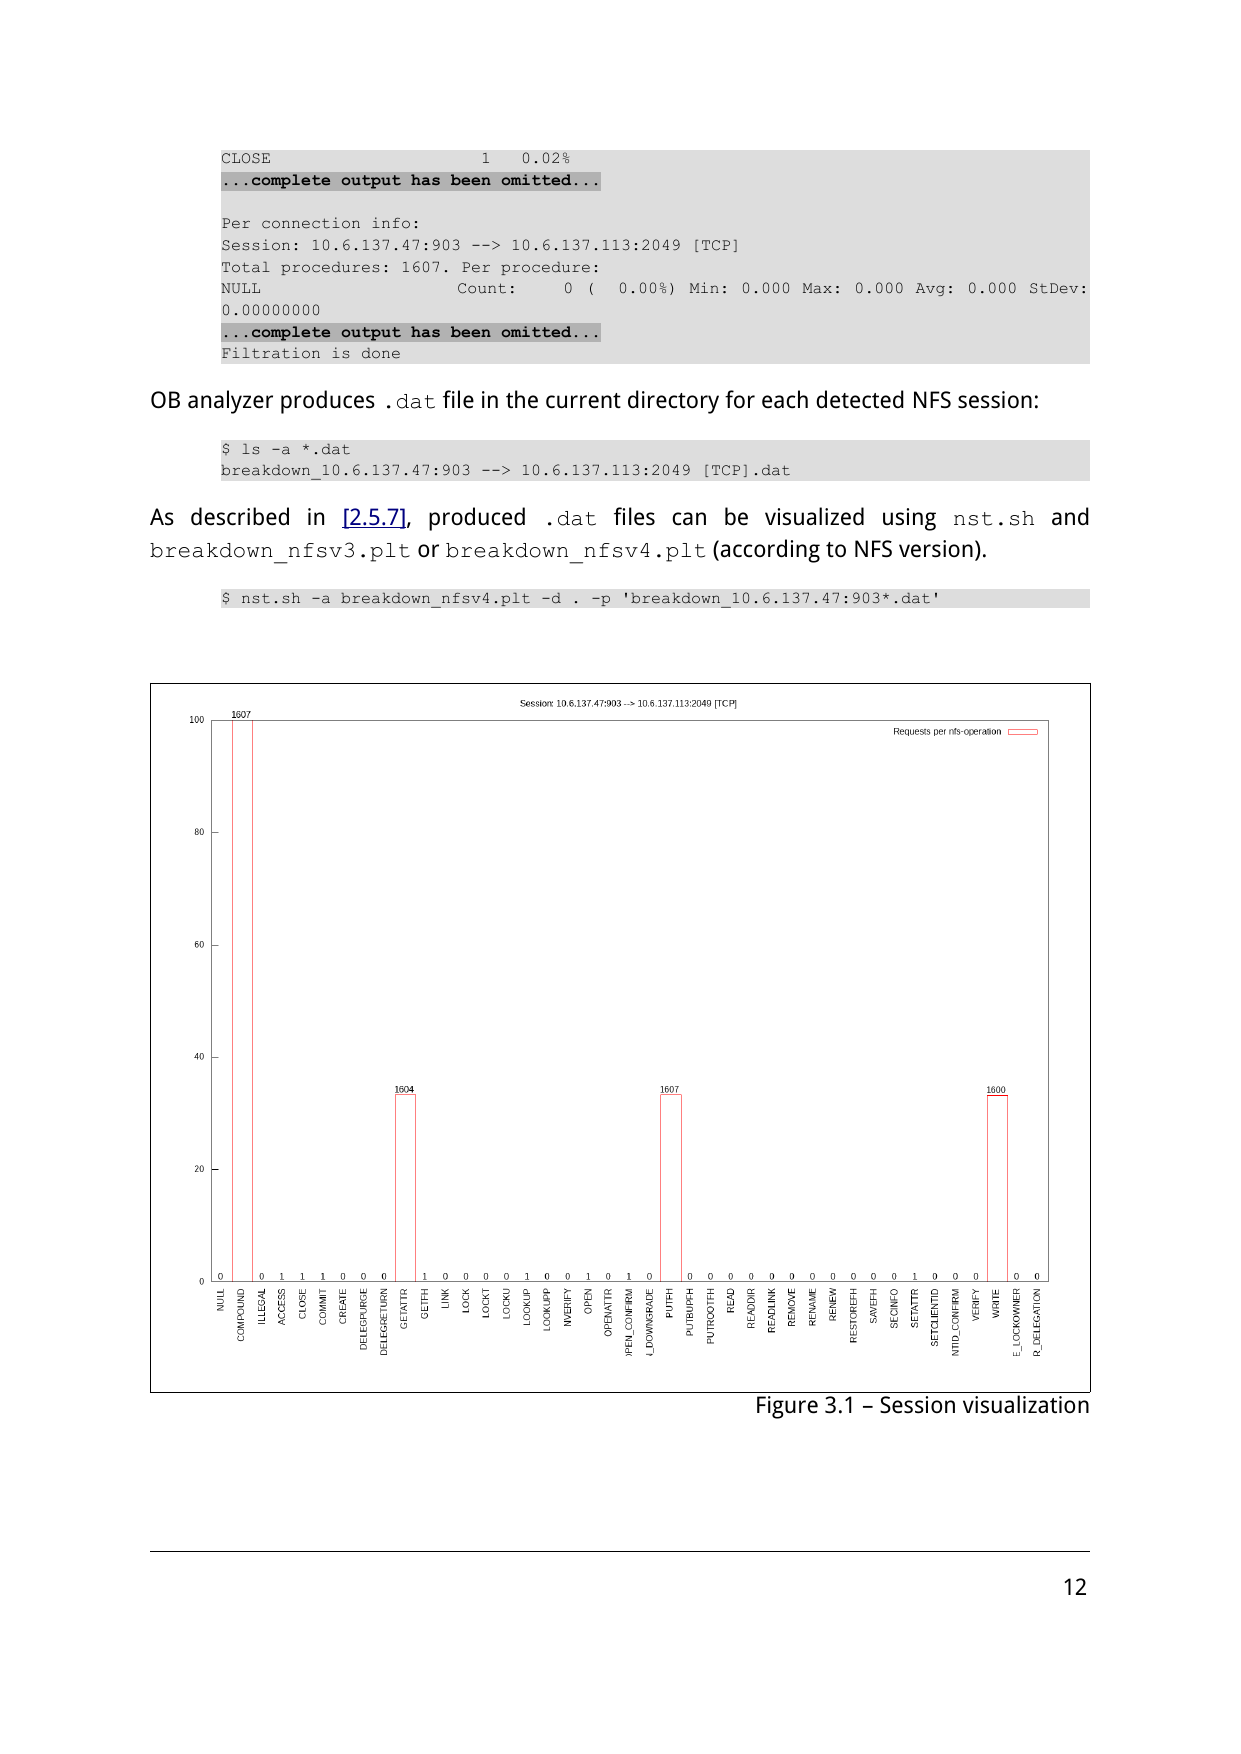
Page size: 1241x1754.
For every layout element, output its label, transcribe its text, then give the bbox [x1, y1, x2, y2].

picture [175, 688, 1065, 1356]
table_header [151, 689, 1090, 1392]
text breakdown_10.6.137.47:903 --> 10.6.137.113:2049 [TCP].dat [221, 462, 1090, 481]
text ...complete output has been omitted... [221, 172, 1090, 191]
table_header [151, 684, 1090, 688]
text Filtration is done [221, 345, 1090, 364]
text $ ls -a *.dat [221, 440, 1090, 459]
text Total procedures: 1607. Per procedure: [221, 258, 1090, 277]
text Session: 10.6.137.47:903 --> 10.6.137.113:2049 [TCP] [221, 237, 1090, 256]
text NULL Count: 0 ( 0.00%) Min: 0.000 Max: 0.000 Avg: 0.000 StDev: 0.00000000 [221, 280, 1090, 321]
text Per connection info: [221, 215, 1090, 234]
text As described in [2.5.7], produced .dat files can be visualized using nst.sh and breakdown_nfsv3.plt or breakdown_nfsv4.plt (according to NFS version). [150, 504, 1090, 564]
text $ nst.sh -a breakdown_nfsv4.plt -d . -p 'breakdown_10.6.137.47:903*.dat' [221, 589, 1090, 608]
table_cell Figure 3.1 – Session visualization [150, 1393, 1090, 1419]
text CLOSE 1 0.02% [221, 150, 1090, 169]
text OB analyzer produces .dat file in the current directory for each detected NFS session: [150, 387, 1090, 415]
text ...complete output has been omitted... [221, 323, 1090, 342]
